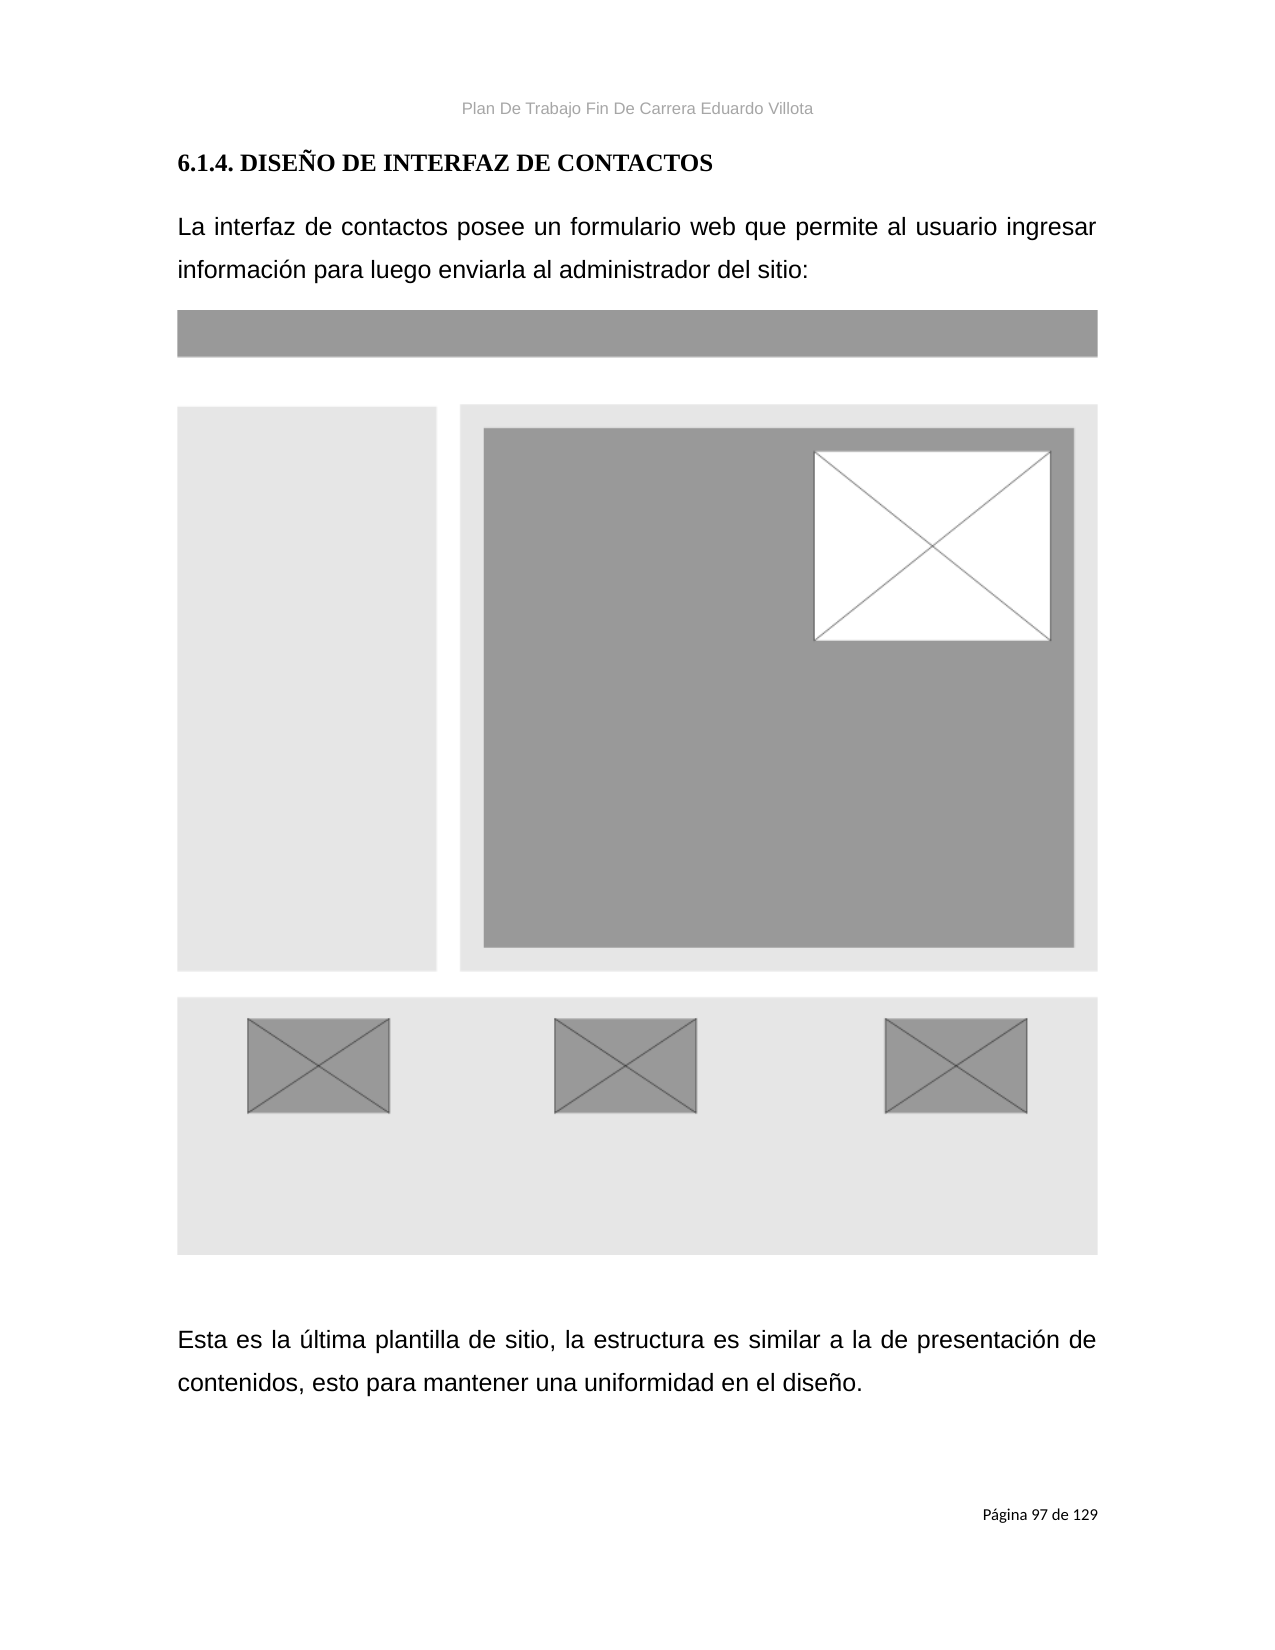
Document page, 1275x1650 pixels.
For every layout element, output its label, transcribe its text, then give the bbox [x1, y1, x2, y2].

text La interfaz de contactos posee un formulario web que permite al usuario ingresar información para luego enviarla al administrador del sitio: [177, 212, 1098, 283]
picture [177, 310, 1098, 1255]
text 6.1.4. DISEÑO DE INTERFAZ DE CONTACTOS [177, 148, 1098, 176]
text Esta es la última plantilla de sitio, la estructura es similar a la de presentación de contenidos, esto para mantener una uniformidad en el diseño. [177, 1325, 1098, 1397]
